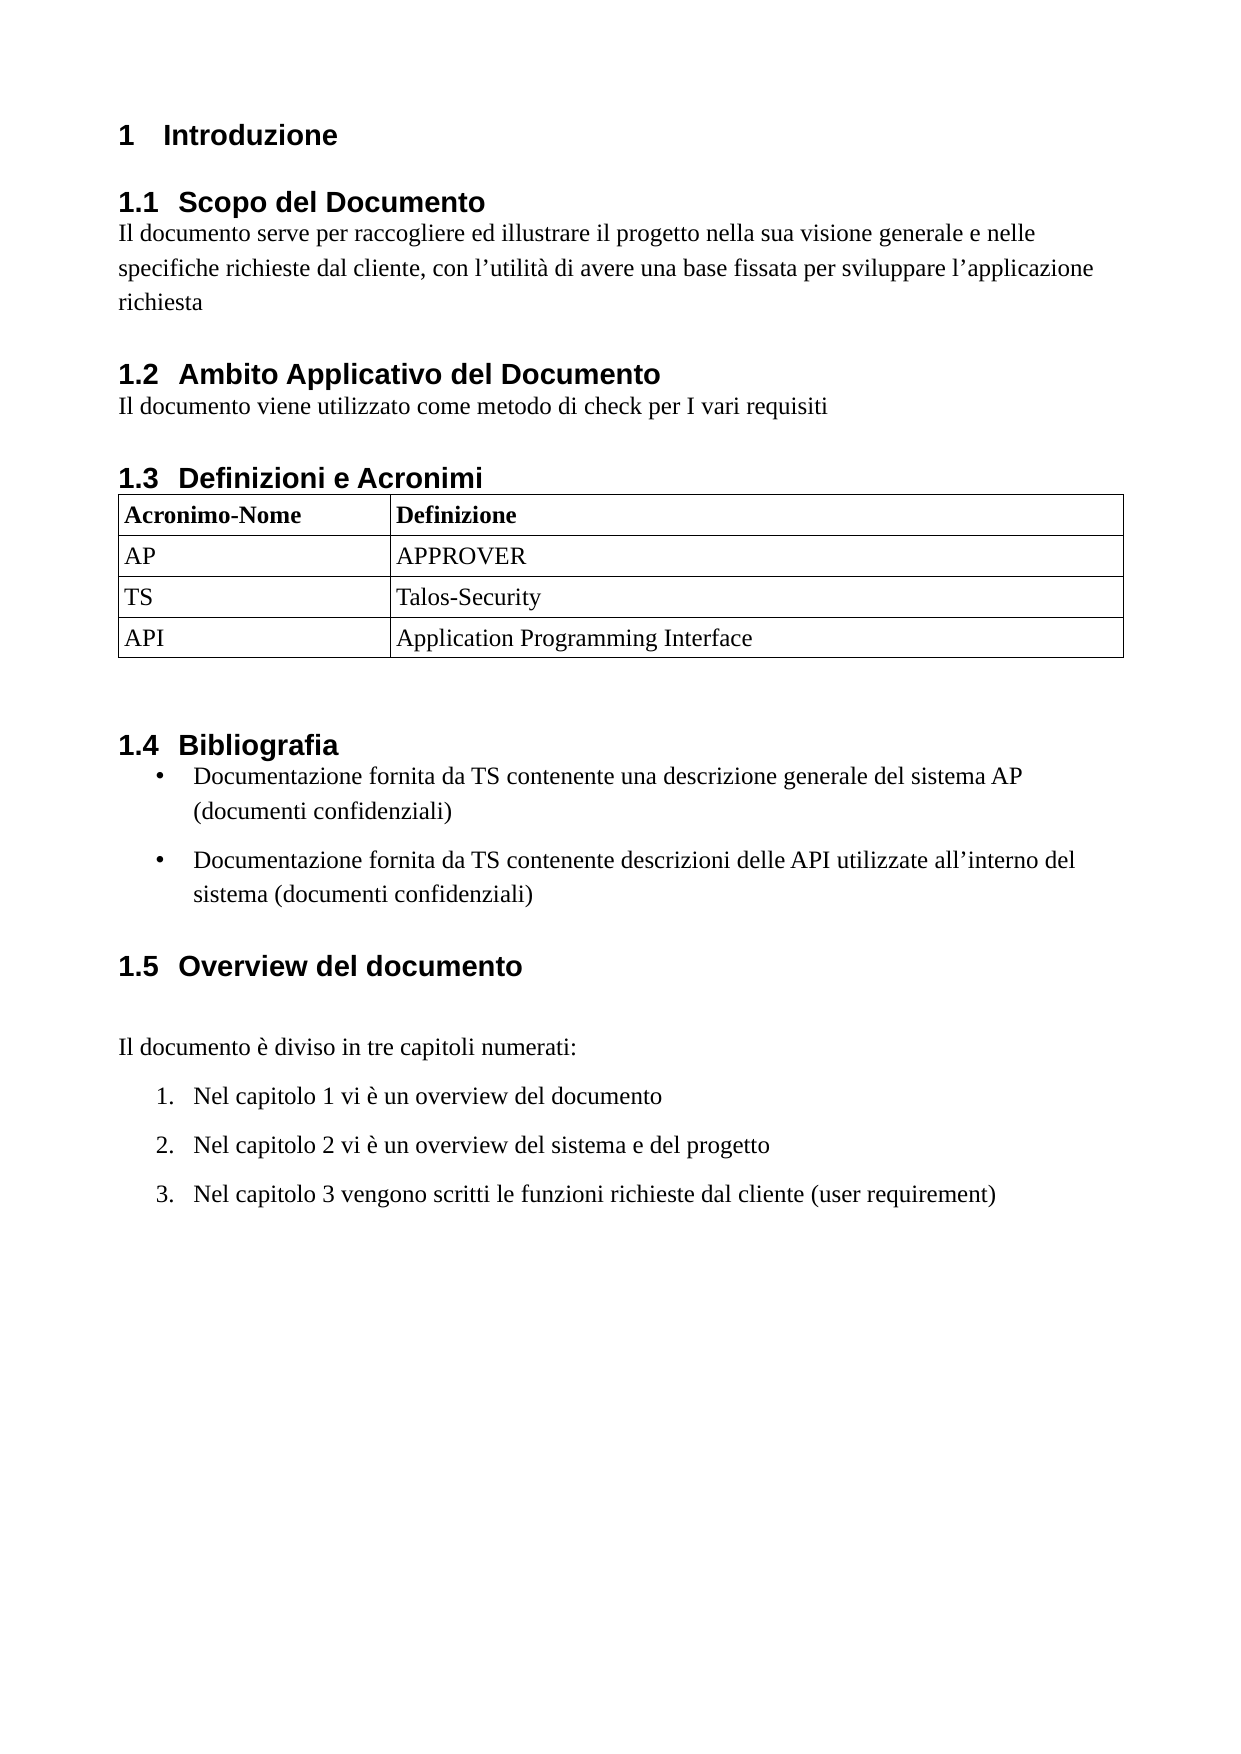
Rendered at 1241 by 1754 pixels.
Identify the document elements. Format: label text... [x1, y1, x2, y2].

subtitle Definizioni e Acronimi [118, 461, 1122, 494]
table_header Acronimo-Nome [119, 495, 390, 535]
text Il documento serve per raccogliere ed illustrare il progetto nella sua visione generale e nelle specifiche richieste dal cliente, con l’utilità di avere una base fissata per sviluppare l’applicazione richiesta [118, 218, 1122, 316]
table_cell API [119, 618, 390, 657]
table_cell TS [119, 577, 390, 617]
subtitle Overview del documento [118, 949, 1122, 983]
table_cell Application Programming Interface [391, 618, 1123, 657]
subtitle Bibliografia [118, 728, 1122, 761]
subtitle Introduzione [118, 118, 1122, 152]
table_cell Talos-Security [391, 577, 1123, 617]
list Nel capitolo 1 vi è un overview del documento [156, 1081, 1122, 1109]
list Nel capitolo 3 vengono scritti le funzioni richieste dal cliente (user requirement) [156, 1179, 1122, 1208]
table_header Definizione [391, 495, 1123, 535]
list Nel capitolo 2 vi è un overview del sistema e del progetto [156, 1130, 1122, 1159]
list Documentazione fornita da TS contenente una descrizione generale del sistema AP (documenti confidenziali) [156, 761, 1122, 824]
subtitle Ambito Applicativo del Documento [118, 357, 1122, 391]
text Il documento è diviso in tre capitoli numerati: [118, 1032, 1122, 1061]
table_cell APPROVER [391, 536, 1123, 576]
subtitle Scopo del Documento [118, 185, 1122, 218]
table_cell AP [119, 536, 390, 576]
list Documentazione fornita da TS contenente descrizioni delle API utilizzate all’interno del sistema (documenti confidenziali) [156, 845, 1122, 908]
text Il documento viene utilizzato come metodo di check per I vari requisiti [118, 391, 1122, 420]
